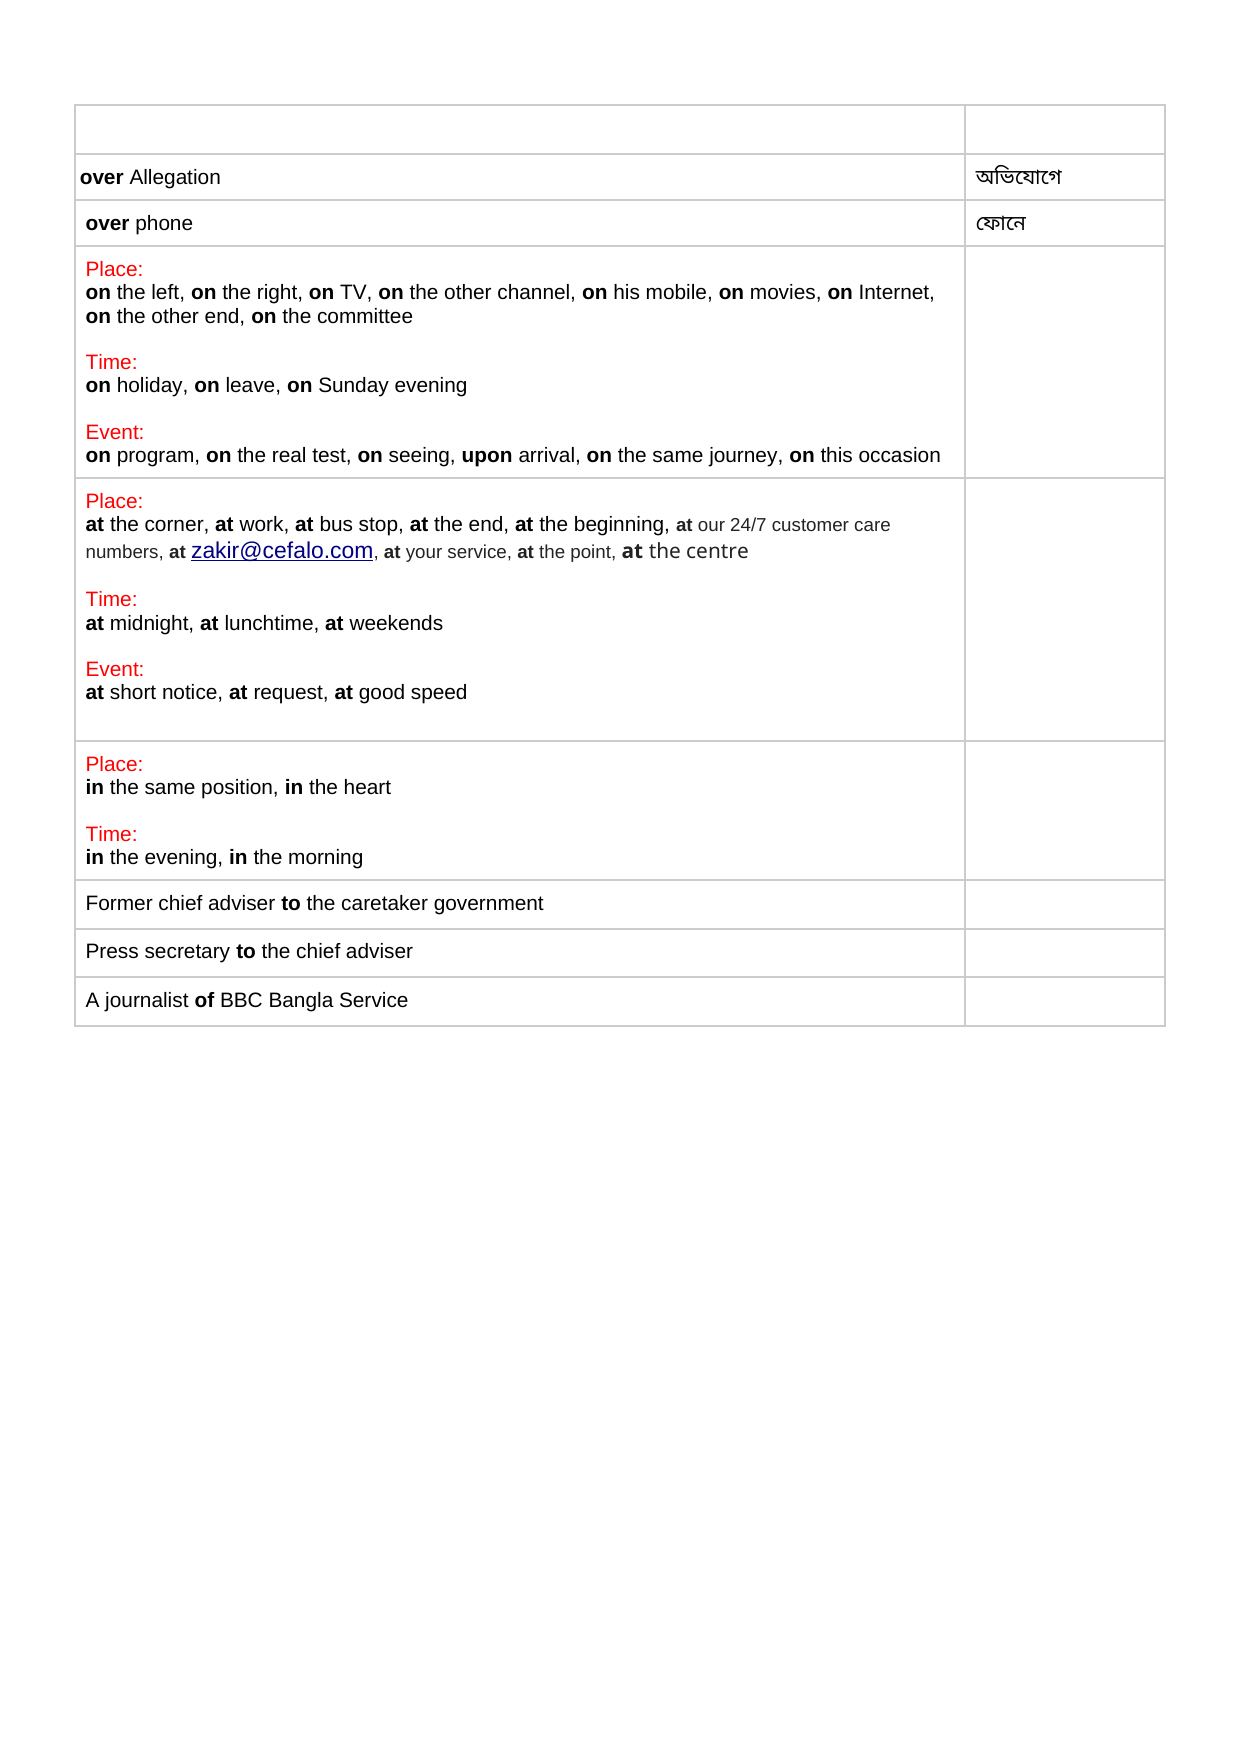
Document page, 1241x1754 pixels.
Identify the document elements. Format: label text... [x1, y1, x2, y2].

table_cell A journalist of BBC Bangla Service [76, 978, 964, 1025]
table_cell [966, 881, 1164, 928]
table_header [76, 106, 964, 153]
table_header [966, 106, 1164, 153]
table_cell অভিযোগে [966, 155, 1164, 199]
table_cell ফোনে [966, 201, 1164, 245]
table_cell over phone [76, 201, 964, 245]
table_cell [966, 479, 1164, 740]
table_cell over Allegation [76, 155, 964, 199]
table_cell Place: in the same position, in the heart Time: in the evening, in the morning [76, 742, 964, 879]
table_cell Press secretary to the chief adviser [76, 930, 964, 976]
table_cell [966, 247, 1164, 477]
table_cell Place: on the left, on the right, on TV, on the other channel, on his mobile, on movies, on Internet, on the other end, on the committee Time: on holiday, on leave, on Sunday evening Event: on program, on the real test, on seeing, upon arrival, on the same journey, on this occasion [76, 247, 964, 477]
table_cell [966, 742, 1164, 879]
table_cell [966, 978, 1164, 1025]
table_cell Former chief adviser to the caretaker government [76, 881, 964, 928]
table_cell [966, 930, 1164, 976]
table_cell Place: at the corner, at work, at bus stop, at the end, at the beginning, at our 24/7 customer care numbers, at zakir@cefalo.com, at your service, at the point, at the centre Time: at midnight, at lunchtime, at weekends Event: at short notice, at request, at good speed [76, 479, 964, 740]
